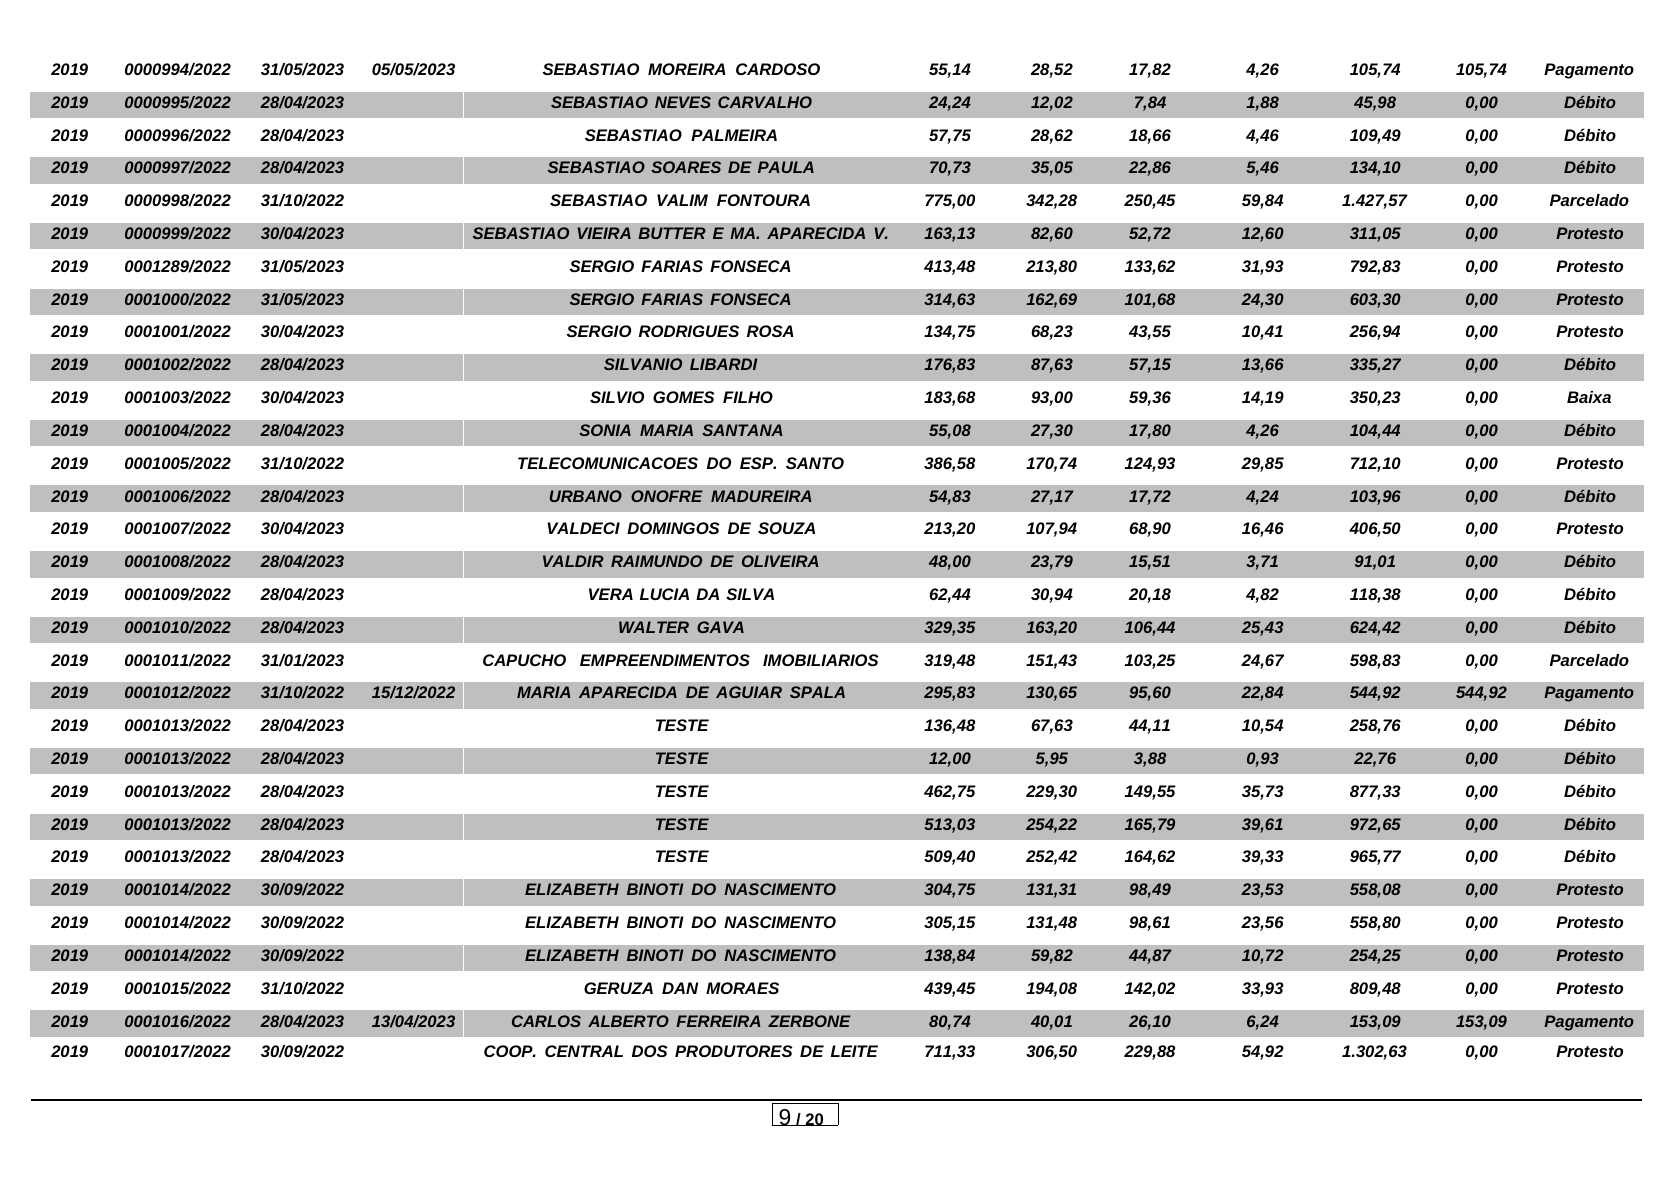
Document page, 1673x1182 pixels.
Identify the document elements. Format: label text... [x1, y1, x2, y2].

table_cell 28/04/2023 [245, 485, 358, 512]
table_cell 0,00 [1432, 420, 1524, 446]
table_cell 31/05/2023 [245, 289, 358, 315]
table_cell 0,00 [1432, 512, 1524, 551]
table_cell SEBASTIAO VALIM FONTOURA [464, 184, 907, 223]
table_cell 68,90 [1101, 512, 1209, 551]
table_header 105,74 [1313, 60, 1432, 92]
table_cell 0001007/2022 [105, 512, 245, 551]
table_cell 513,03 [907, 814, 1001, 840]
table_cell Protesto [1524, 250, 1644, 288]
table_cell 2019 [30, 906, 105, 945]
table_cell [358, 512, 463, 551]
table_cell 2019 [30, 971, 105, 1010]
table_cell 2019 [30, 223, 105, 249]
table_cell 138,84 [907, 945, 1001, 971]
table_cell 30/04/2023 [245, 512, 358, 551]
table_cell 103,96 [1313, 485, 1432, 512]
table_cell Débito [1524, 814, 1644, 840]
table_cell Protesto [1524, 971, 1644, 1010]
table_cell TESTE [464, 709, 907, 748]
table_cell 2019 [30, 879, 105, 906]
table_cell 131,31 [1001, 879, 1101, 906]
table_cell 93,00 [1001, 381, 1101, 420]
table_cell 1.427,57 [1313, 184, 1432, 223]
table_cell 2019 [30, 748, 105, 774]
table_cell 2019 [30, 512, 105, 551]
table_cell Protesto [1524, 512, 1644, 551]
table_cell [358, 1037, 463, 1063]
table_cell 0000997/2022 [105, 157, 245, 184]
table_cell 4,26 [1209, 420, 1313, 446]
table_cell 558,08 [1313, 879, 1432, 906]
table_cell 5,95 [1001, 748, 1101, 774]
table_cell 17,80 [1101, 420, 1209, 446]
table_cell 28/04/2023 [245, 814, 358, 840]
table_cell 0,00 [1432, 485, 1524, 512]
table_cell 98,61 [1101, 906, 1209, 945]
table_cell MARIA APARECIDA DE AGUIAR SPALA [464, 682, 907, 709]
table_cell SERGIO RODRIGUES ROSA [464, 315, 907, 354]
table_cell Protesto [1524, 1037, 1644, 1063]
table_cell 0,93 [1209, 748, 1313, 774]
table_cell Protesto [1524, 289, 1644, 315]
table_cell 164,62 [1101, 840, 1209, 879]
table_cell [358, 381, 463, 420]
table_cell Protesto [1524, 906, 1644, 945]
table_cell Protesto [1524, 879, 1644, 906]
table_cell 57,75 [907, 118, 1001, 157]
table_cell 0,00 [1432, 250, 1524, 288]
table_cell 59,84 [1209, 184, 1313, 223]
table_cell 134,75 [907, 315, 1001, 354]
table_cell [358, 971, 463, 1010]
table_cell 0000995/2022 [105, 92, 245, 118]
table_cell [358, 446, 463, 485]
table_cell Débito [1524, 709, 1644, 748]
table_cell [358, 643, 463, 682]
table_cell 12,60 [1209, 223, 1313, 249]
table_cell 162,69 [1001, 289, 1101, 315]
table_cell [358, 92, 463, 118]
table_cell 0001013/2022 [105, 748, 245, 774]
table_cell 70,73 [907, 157, 1001, 184]
table_cell 3,71 [1209, 551, 1313, 578]
table_cell Protesto [1524, 446, 1644, 485]
table_cell 30/09/2022 [245, 1037, 358, 1063]
table_cell [358, 118, 463, 157]
table_cell 28/04/2023 [245, 775, 358, 813]
table_cell 0,00 [1432, 551, 1524, 578]
table_cell 0,00 [1432, 906, 1524, 945]
table_cell 176,83 [907, 354, 1001, 381]
table_cell 59,82 [1001, 945, 1101, 971]
table_cell WALTER GAVA [464, 617, 907, 643]
table_cell TESTE [464, 814, 907, 840]
table_cell [358, 289, 463, 315]
table_cell 213,80 [1001, 250, 1101, 288]
table_cell 4,46 [1209, 118, 1313, 157]
table_cell Pagamento [1524, 1010, 1644, 1037]
table_cell 24,67 [1209, 643, 1313, 682]
table_cell 30/04/2023 [245, 223, 358, 249]
table_cell COOP. CENTRAL DOS PRODUTORES DE LEITE [464, 1037, 907, 1063]
table_cell 153,09 [1432, 1010, 1524, 1037]
table_cell 23,79 [1001, 551, 1101, 578]
table_cell 0001004/2022 [105, 420, 245, 446]
table_cell 35,05 [1001, 157, 1101, 184]
table_cell 2019 [30, 354, 105, 381]
table_cell 28/04/2023 [245, 617, 358, 643]
table_cell 0001003/2022 [105, 381, 245, 420]
table_cell 406,50 [1313, 512, 1432, 551]
table_cell 54,92 [1209, 1037, 1313, 1063]
table_cell 151,43 [1001, 643, 1101, 682]
table_cell 124,93 [1101, 446, 1209, 485]
table_cell 712,10 [1313, 446, 1432, 485]
table_cell 258,76 [1313, 709, 1432, 748]
table_cell 24,24 [907, 92, 1001, 118]
table_cell 2019 [30, 420, 105, 446]
table_cell 103,25 [1101, 643, 1209, 682]
table_cell 30/09/2022 [245, 879, 358, 906]
table_cell Débito [1524, 748, 1644, 774]
table_cell SEBASTIAO NEVES CARVALHO [464, 92, 907, 118]
table_cell 2019 [30, 289, 105, 315]
table_cell 15,51 [1101, 551, 1209, 578]
table_cell 28/04/2023 [245, 1010, 358, 1037]
table_cell 2019 [30, 617, 105, 643]
table_cell 30/04/2023 [245, 381, 358, 420]
table_cell SERGIO FARIAS FONSECA [464, 250, 907, 288]
table_cell 2019 [30, 578, 105, 617]
table_header 55,14 [907, 60, 1001, 92]
table_cell 5,46 [1209, 157, 1313, 184]
table_cell 0,00 [1432, 1037, 1524, 1063]
table_cell 1.302,63 [1313, 1037, 1432, 1063]
table_cell 4,24 [1209, 485, 1313, 512]
table_cell CAPUCHO EMPREENDIMENTOS IMOBILIARIOS [464, 643, 907, 682]
table_cell Protesto [1524, 223, 1644, 249]
table_cell Protesto [1524, 945, 1644, 971]
table_cell 28/04/2023 [245, 354, 358, 381]
table_cell 23,56 [1209, 906, 1313, 945]
table_cell 31/10/2022 [245, 446, 358, 485]
table_cell 2019 [30, 1010, 105, 1037]
table_cell 0001006/2022 [105, 485, 245, 512]
table_cell 0,00 [1432, 578, 1524, 617]
table_cell 82,60 [1001, 223, 1101, 249]
table_cell 40,01 [1001, 1010, 1101, 1037]
table_cell 28,62 [1001, 118, 1101, 157]
table_cell 792,83 [1313, 250, 1432, 288]
table_cell 29,85 [1209, 446, 1313, 485]
table_cell 0,00 [1432, 617, 1524, 643]
table_cell 7,84 [1101, 92, 1209, 118]
table_cell Débito [1524, 551, 1644, 578]
table_cell 106,44 [1101, 617, 1209, 643]
table_cell 31/01/2023 [245, 643, 358, 682]
table_cell [358, 775, 463, 813]
table_cell ELIZABETH BINOTI DO NASCIMENTO [464, 945, 907, 971]
table_header 31/05/2023 [245, 60, 358, 92]
table_cell 2019 [30, 118, 105, 157]
table_cell 598,83 [1313, 643, 1432, 682]
table_cell [358, 840, 463, 879]
table_cell 31,93 [1209, 250, 1313, 288]
table_cell [358, 814, 463, 840]
table_cell 711,33 [907, 1037, 1001, 1063]
table_cell 311,05 [1313, 223, 1432, 249]
table_cell 0,00 [1432, 223, 1524, 249]
table_cell SONIA MARIA SANTANA [464, 420, 907, 446]
table_cell 342,28 [1001, 184, 1101, 223]
table_header 4,26 [1209, 60, 1313, 92]
table_cell 304,75 [907, 879, 1001, 906]
table_cell 229,88 [1101, 1037, 1209, 1063]
table_cell 131,48 [1001, 906, 1101, 945]
table_cell 0001001/2022 [105, 315, 245, 354]
table_cell 118,38 [1313, 578, 1432, 617]
table_cell TESTE [464, 840, 907, 879]
table_cell 0001005/2022 [105, 446, 245, 485]
table_cell 28/04/2023 [245, 709, 358, 748]
table_cell 544,92 [1313, 682, 1432, 709]
table_cell 0,00 [1432, 92, 1524, 118]
table_cell 0001002/2022 [105, 354, 245, 381]
table_cell SEBASTIAO PALMEIRA [464, 118, 907, 157]
table_cell 39,33 [1209, 840, 1313, 879]
table_cell 35,73 [1209, 775, 1313, 813]
table_cell 0,00 [1432, 814, 1524, 840]
table_cell [358, 578, 463, 617]
table_cell 0,00 [1432, 643, 1524, 682]
table_cell 558,80 [1313, 906, 1432, 945]
table_cell 0001013/2022 [105, 814, 245, 840]
table_cell 0,00 [1432, 381, 1524, 420]
table_cell URBANO ONOFRE MADUREIRA [464, 485, 907, 512]
table_cell 0000996/2022 [105, 118, 245, 157]
table_cell 28/04/2023 [245, 92, 358, 118]
table_cell 0,00 [1432, 945, 1524, 971]
table_cell 165,79 [1101, 814, 1209, 840]
table_cell 133,62 [1101, 250, 1209, 288]
table_cell 2019 [30, 775, 105, 813]
table_cell [358, 879, 463, 906]
table_cell 62,44 [907, 578, 1001, 617]
table_cell 413,48 [907, 250, 1001, 288]
table_cell 2019 [30, 551, 105, 578]
table_cell 0001016/2022 [105, 1010, 245, 1037]
table_cell ELIZABETH BINOTI DO NASCIMENTO [464, 906, 907, 945]
table_cell 386,58 [907, 446, 1001, 485]
table_cell 2019 [30, 381, 105, 420]
table_header 2019 [30, 60, 105, 92]
table_cell 31/10/2022 [245, 682, 358, 709]
table_cell 68,23 [1001, 315, 1101, 354]
table_cell TESTE [464, 775, 907, 813]
table_cell 544,92 [1432, 682, 1524, 709]
table_cell 59,36 [1101, 381, 1209, 420]
table_cell 0,00 [1432, 840, 1524, 879]
table_cell 0001013/2022 [105, 840, 245, 879]
table_cell 509,40 [907, 840, 1001, 879]
table_cell 252,42 [1001, 840, 1101, 879]
table_cell 0001014/2022 [105, 945, 245, 971]
table_cell 13,66 [1209, 354, 1313, 381]
table_cell 130,65 [1001, 682, 1101, 709]
table_cell 306,50 [1001, 1037, 1101, 1063]
table_cell GERUZA DAN MORAES [464, 971, 907, 1010]
table_cell 31/10/2022 [245, 184, 358, 223]
table_cell 350,23 [1313, 381, 1432, 420]
table_cell 170,74 [1001, 446, 1101, 485]
table_cell 10,54 [1209, 709, 1313, 748]
table_cell 183,68 [907, 381, 1001, 420]
table_cell 14,19 [1209, 381, 1313, 420]
table_cell 1,88 [1209, 92, 1313, 118]
table_cell 0000999/2022 [105, 223, 245, 249]
table_cell 6,24 [1209, 1010, 1313, 1037]
table_cell 194,08 [1001, 971, 1101, 1010]
table_cell 91,01 [1313, 551, 1432, 578]
table_cell 0,00 [1432, 315, 1524, 354]
table_cell 809,48 [1313, 971, 1432, 1010]
table_cell 48,00 [907, 551, 1001, 578]
table_cell [358, 485, 463, 512]
table_cell 17,72 [1101, 485, 1209, 512]
table_cell [358, 250, 463, 288]
table_cell 163,13 [907, 223, 1001, 249]
table_cell 30/09/2022 [245, 906, 358, 945]
table_cell [358, 223, 463, 249]
table_cell 305,15 [907, 906, 1001, 945]
table_cell Débito [1524, 578, 1644, 617]
table_cell 439,45 [907, 971, 1001, 1010]
table_cell 22,76 [1313, 748, 1432, 774]
table_cell [358, 157, 463, 184]
table_cell 31/10/2022 [245, 971, 358, 1010]
table_cell 965,77 [1313, 840, 1432, 879]
table_cell [358, 906, 463, 945]
table_header Pagamento [1524, 60, 1644, 92]
table_cell 44,11 [1101, 709, 1209, 748]
table_cell SILVANIO LIBARDI [464, 354, 907, 381]
table_cell 30,94 [1001, 578, 1101, 617]
table_cell [358, 551, 463, 578]
table_cell 0001011/2022 [105, 643, 245, 682]
table_cell Pagamento [1524, 682, 1644, 709]
table_cell 30/09/2022 [245, 945, 358, 971]
table_cell 33,93 [1209, 971, 1313, 1010]
table_cell 295,83 [907, 682, 1001, 709]
table_cell 254,25 [1313, 945, 1432, 971]
table_header 105,74 [1432, 60, 1524, 92]
table_cell 27,17 [1001, 485, 1101, 512]
table_cell 98,49 [1101, 879, 1209, 906]
table_cell 87,63 [1001, 354, 1101, 381]
table_cell 104,44 [1313, 420, 1432, 446]
table_cell Parcelado [1524, 643, 1644, 682]
table_cell VERA LUCIA DA SILVA [464, 578, 907, 617]
table_cell 213,20 [907, 512, 1001, 551]
table_cell 229,30 [1001, 775, 1101, 813]
table_header SEBASTIAO MOREIRA CARDOSO [464, 60, 907, 92]
table_cell 877,33 [1313, 775, 1432, 813]
table_cell 314,63 [907, 289, 1001, 315]
table_cell [358, 617, 463, 643]
table_cell 0,00 [1432, 354, 1524, 381]
table_cell 39,61 [1209, 814, 1313, 840]
table_cell 2019 [30, 485, 105, 512]
table_cell 0,00 [1432, 971, 1524, 1010]
table_cell 0001008/2022 [105, 551, 245, 578]
table_cell 136,48 [907, 709, 1001, 748]
table_cell Baixa [1524, 381, 1644, 420]
table_cell 28/04/2023 [245, 578, 358, 617]
table_header 28,52 [1001, 60, 1101, 92]
table_cell 2019 [30, 250, 105, 288]
table_cell [358, 420, 463, 446]
table_cell 10,41 [1209, 315, 1313, 354]
table_cell 2019 [30, 682, 105, 709]
table_cell Parcelado [1524, 184, 1644, 223]
table_cell 2019 [30, 814, 105, 840]
table_cell 15/12/2022 [358, 682, 463, 709]
table_cell [358, 709, 463, 748]
table_cell 45,98 [1313, 92, 1432, 118]
table_cell 0,00 [1432, 289, 1524, 315]
table_cell 0001012/2022 [105, 682, 245, 709]
table_cell 972,65 [1313, 814, 1432, 840]
table_cell Débito [1524, 157, 1644, 184]
table_cell 0001009/2022 [105, 578, 245, 617]
table_cell 0001000/2022 [105, 289, 245, 315]
table_cell 2019 [30, 1037, 105, 1063]
table_cell 2019 [30, 157, 105, 184]
table_cell 329,35 [907, 617, 1001, 643]
table_cell 0001010/2022 [105, 617, 245, 643]
table_cell 67,63 [1001, 709, 1101, 748]
table_cell 2019 [30, 315, 105, 354]
table_cell 12,00 [907, 748, 1001, 774]
table_cell 43,55 [1101, 315, 1209, 354]
table_cell 23,53 [1209, 879, 1313, 906]
table_cell 2019 [30, 840, 105, 879]
table_cell Débito [1524, 775, 1644, 813]
table_cell 22,86 [1101, 157, 1209, 184]
table_cell TELECOMUNICACOES DO ESP. SANTO [464, 446, 907, 485]
table_cell 24,30 [1209, 289, 1313, 315]
table_cell 153,09 [1313, 1010, 1432, 1037]
table_cell 109,49 [1313, 118, 1432, 157]
table_cell 0001289/2022 [105, 250, 245, 288]
table_cell 80,74 [907, 1010, 1001, 1037]
table_cell 335,27 [1313, 354, 1432, 381]
table_cell CARLOS ALBERTO FERREIRA ZERBONE [464, 1010, 907, 1037]
table_cell 134,10 [1313, 157, 1432, 184]
table_cell 31/05/2023 [245, 250, 358, 288]
table_cell 256,94 [1313, 315, 1432, 354]
table_cell 142,02 [1101, 971, 1209, 1010]
table_cell 775,00 [907, 184, 1001, 223]
table_cell 0001013/2022 [105, 775, 245, 813]
table_cell 28/04/2023 [245, 748, 358, 774]
table_cell 54,83 [907, 485, 1001, 512]
table_cell 20,18 [1101, 578, 1209, 617]
table_cell SEBASTIAO SOARES DE PAULA [464, 157, 907, 184]
table_cell 28/04/2023 [245, 551, 358, 578]
table_cell 0001014/2022 [105, 906, 245, 945]
table_header 0000994/2022 [105, 60, 245, 92]
table_cell 16,46 [1209, 512, 1313, 551]
table_cell 0,00 [1432, 748, 1524, 774]
table_cell Débito [1524, 118, 1644, 157]
table_cell [358, 945, 463, 971]
table_cell SERGIO FARIAS FONSECA [464, 289, 907, 315]
table_cell 18,66 [1101, 118, 1209, 157]
table_cell Protesto [1524, 315, 1644, 354]
table_cell 0,00 [1432, 879, 1524, 906]
table_cell 2019 [30, 643, 105, 682]
table_cell 0,00 [1432, 775, 1524, 813]
table_cell 27,30 [1001, 420, 1101, 446]
table_cell 0001017/2022 [105, 1037, 245, 1063]
table_cell 462,75 [907, 775, 1001, 813]
table_cell 149,55 [1101, 775, 1209, 813]
table_cell 0001015/2022 [105, 971, 245, 1010]
table_cell 319,48 [907, 643, 1001, 682]
table_cell 30/04/2023 [245, 315, 358, 354]
table_cell 0,00 [1432, 709, 1524, 748]
table_cell Débito [1524, 485, 1644, 512]
table_header 05/05/2023 [358, 60, 463, 92]
table_cell VALDECI DOMINGOS DE SOUZA [464, 512, 907, 551]
table_cell 250,45 [1101, 184, 1209, 223]
table_cell TESTE [464, 748, 907, 774]
table_cell 2019 [30, 709, 105, 748]
table_cell 2019 [30, 184, 105, 223]
table_cell 624,42 [1313, 617, 1432, 643]
table_cell 28/04/2023 [245, 840, 358, 879]
table_cell ELIZABETH BINOTI DO NASCIMENTO [464, 879, 907, 906]
table_cell 163,20 [1001, 617, 1101, 643]
table_cell 22,84 [1209, 682, 1313, 709]
table_cell 44,87 [1101, 945, 1209, 971]
table_cell 254,22 [1001, 814, 1101, 840]
table_cell 10,72 [1209, 945, 1313, 971]
table_cell 95,60 [1101, 682, 1209, 709]
table_cell 107,94 [1001, 512, 1101, 551]
table_cell [358, 184, 463, 223]
table_cell Débito [1524, 354, 1644, 381]
table_cell 28/04/2023 [245, 157, 358, 184]
table_cell [358, 748, 463, 774]
table_cell 0,00 [1432, 184, 1524, 223]
table_cell 25,43 [1209, 617, 1313, 643]
table_cell Débito [1524, 420, 1644, 446]
table_cell SILVIO GOMES FILHO [464, 381, 907, 420]
table_header 17,82 [1101, 60, 1209, 92]
table_cell 603,30 [1313, 289, 1432, 315]
table_cell [358, 315, 463, 354]
table_cell 52,72 [1101, 223, 1209, 249]
table_cell 0,00 [1432, 157, 1524, 184]
table_cell VALDIR RAIMUNDO DE OLIVEIRA [464, 551, 907, 578]
table_cell 0001013/2022 [105, 709, 245, 748]
table_cell 57,15 [1101, 354, 1209, 381]
table_cell 0,00 [1432, 446, 1524, 485]
table_cell 3,88 [1101, 748, 1209, 774]
table_cell 12,02 [1001, 92, 1101, 118]
table_cell Débito [1524, 617, 1644, 643]
table_cell Débito [1524, 92, 1644, 118]
table_cell 0001014/2022 [105, 879, 245, 906]
table_cell 26,10 [1101, 1010, 1209, 1037]
table_cell 101,68 [1101, 289, 1209, 315]
table_cell 2019 [30, 945, 105, 971]
table_cell 2019 [30, 92, 105, 118]
table_cell 2019 [30, 446, 105, 485]
table_cell 4,82 [1209, 578, 1313, 617]
table_cell 0,00 [1432, 118, 1524, 157]
table_cell [358, 354, 463, 381]
table_cell SEBASTIAO VIEIRA BUTTER E MA. APARECIDA V. [464, 223, 907, 249]
table_cell 13/04/2023 [358, 1010, 463, 1037]
table_cell Débito [1524, 840, 1644, 879]
table_cell 0000998/2022 [105, 184, 245, 223]
table_cell 28/04/2023 [245, 420, 358, 446]
table_cell 55,08 [907, 420, 1001, 446]
table_cell 28/04/2023 [245, 118, 358, 157]
